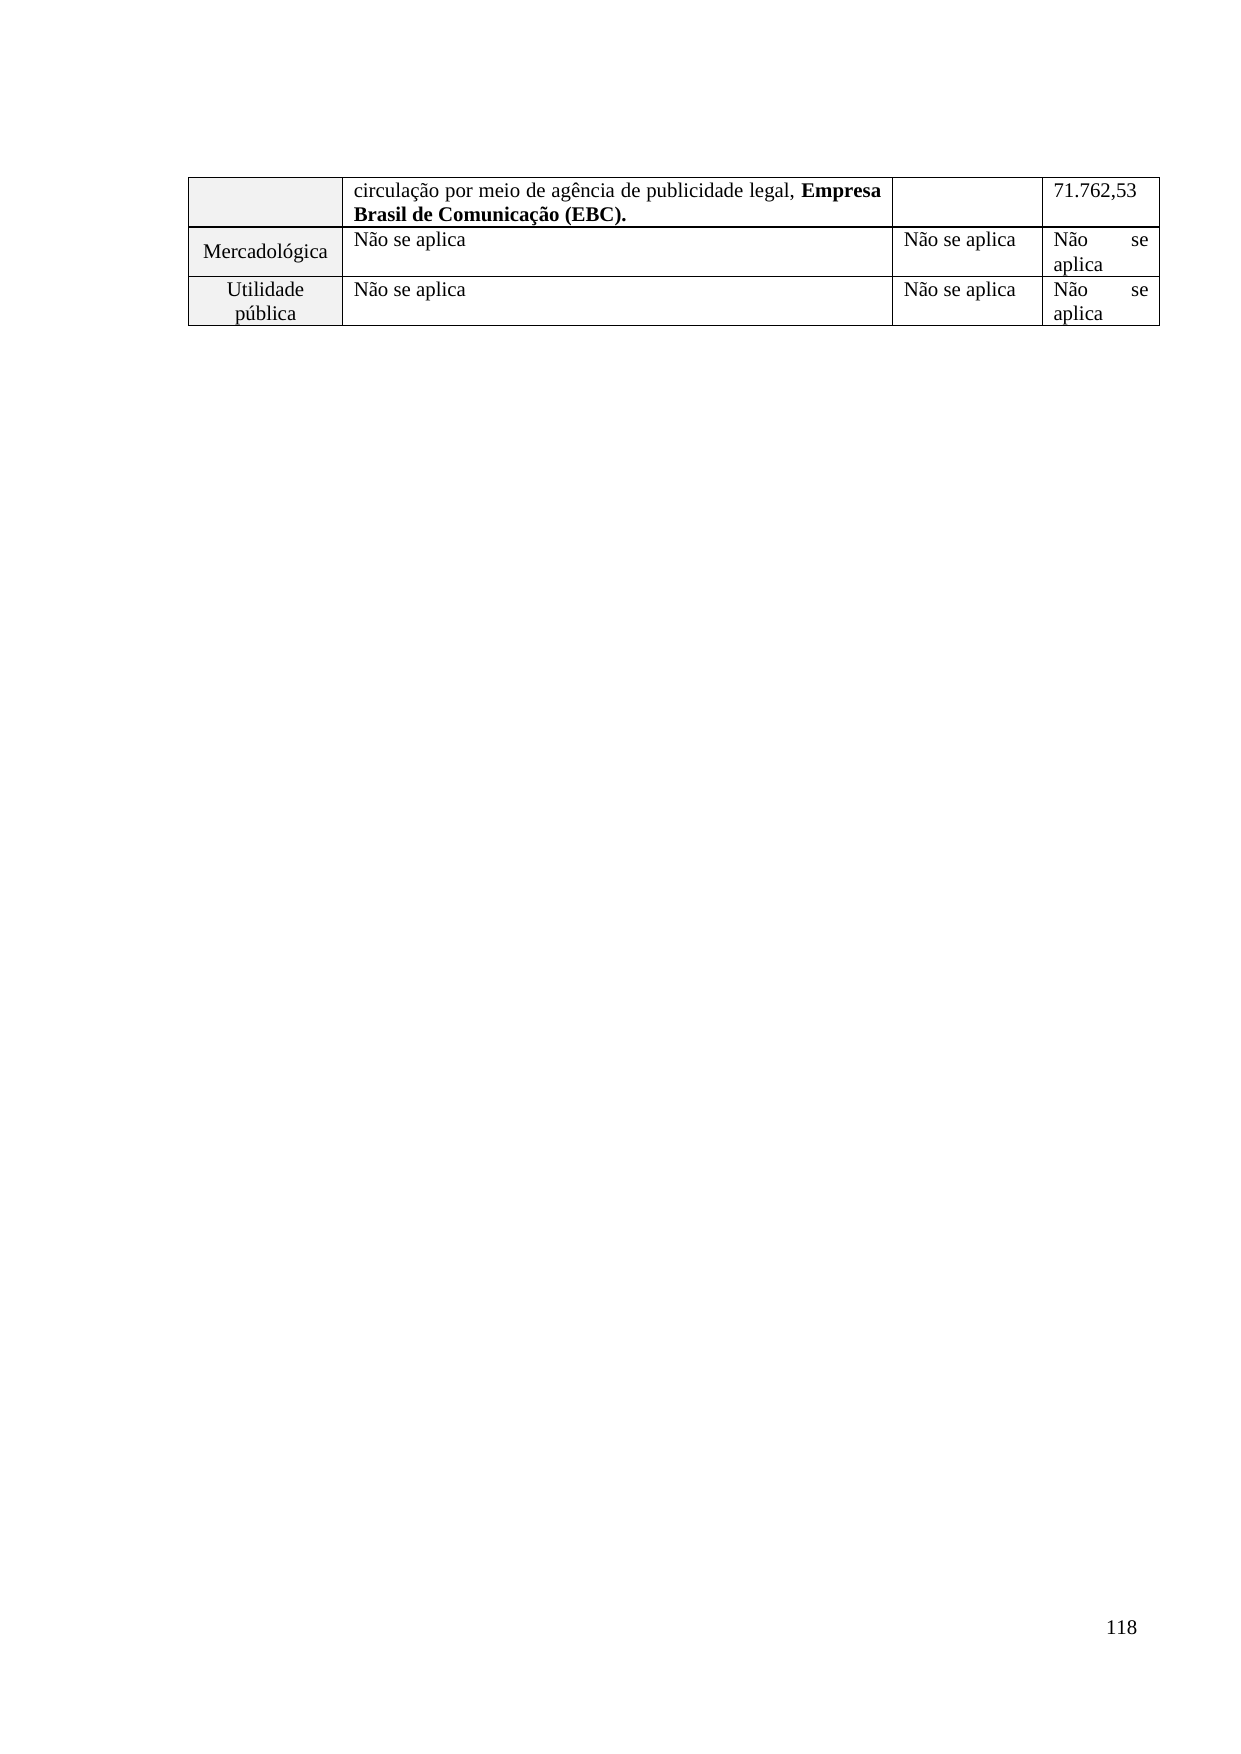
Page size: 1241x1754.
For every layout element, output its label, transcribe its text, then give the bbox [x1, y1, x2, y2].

table_cell Utilidade pública [189, 277, 342, 325]
table_cell [189, 178, 342, 226]
table_cell Mercadológica [189, 228, 342, 276]
table_cell [893, 178, 1042, 226]
table_cell Não se aplica [893, 228, 1042, 276]
table_cell Não se aplica [893, 277, 1042, 325]
table_cell Não se aplica [1043, 228, 1159, 276]
table_cell circulação por meio de agência de publicidade legal, Empresa Brasil de Comunicação (EBC). [343, 178, 892, 226]
table_cell 71.762,53 [1043, 178, 1159, 226]
table_cell Não se aplica [1043, 277, 1159, 325]
table_cell Não se aplica [343, 228, 892, 276]
table_cell Não se aplica [343, 277, 892, 325]
